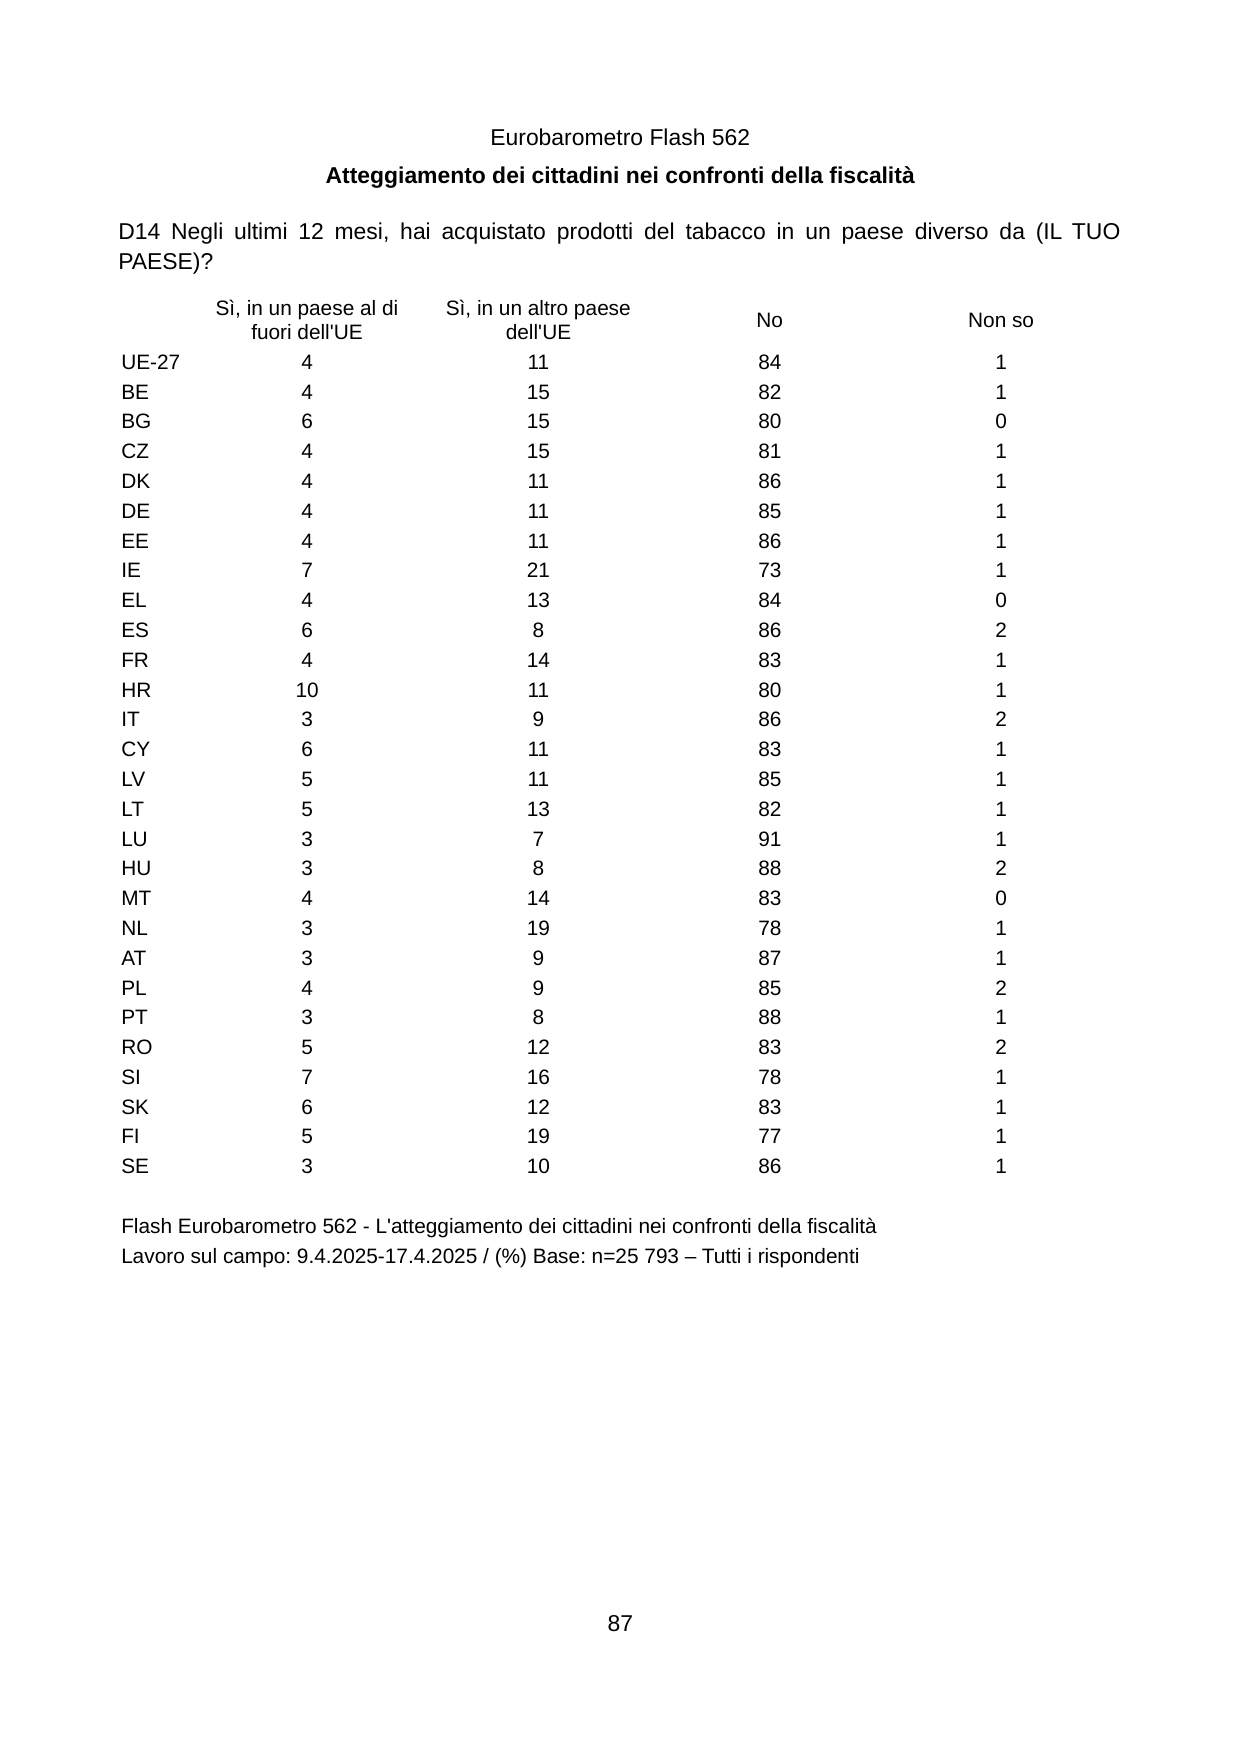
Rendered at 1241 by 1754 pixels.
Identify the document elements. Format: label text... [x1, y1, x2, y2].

table_cell 84 [654, 347, 885, 377]
table_cell 7 [191, 1062, 422, 1092]
table_cell 83 [654, 1032, 885, 1062]
table_cell 13 [423, 585, 654, 615]
table_cell 10 [423, 1151, 654, 1181]
table_cell EE [118, 526, 191, 555]
table_cell 1 [885, 377, 1117, 406]
table_cell 0 [885, 585, 1117, 615]
table_cell SK [118, 1092, 191, 1121]
table_cell 2 [885, 704, 1117, 734]
table_cell 12 [423, 1032, 654, 1062]
table_cell 87 [654, 943, 885, 972]
table_cell 4 [191, 436, 422, 466]
table_cell 5 [191, 794, 422, 823]
table_cell 1 [885, 764, 1117, 794]
table_cell 86 [654, 615, 885, 645]
table_cell 4 [191, 496, 422, 526]
table_cell 83 [654, 734, 885, 764]
table_cell 11 [423, 466, 654, 496]
table_cell 11 [423, 347, 654, 377]
table_cell 83 [654, 883, 885, 913]
table_cell 0 [885, 406, 1117, 436]
table_cell 1 [885, 794, 1117, 823]
table_cell 82 [654, 377, 885, 406]
table_cell 10 [191, 675, 422, 704]
table_cell 88 [654, 1002, 885, 1032]
table_cell HR [118, 675, 191, 704]
table_cell 7 [423, 824, 654, 853]
table_cell 1 [885, 1121, 1117, 1151]
table_cell 3 [191, 913, 422, 943]
table_cell 1 [885, 436, 1117, 466]
table_cell 8 [423, 853, 654, 883]
table_cell 1 [885, 645, 1117, 674]
table_cell 7 [191, 555, 422, 585]
table_header [118, 293, 191, 347]
table_cell [118, 1181, 191, 1211]
table_cell 3 [191, 1002, 422, 1032]
table_cell 19 [423, 1121, 654, 1151]
table_cell 78 [654, 913, 885, 943]
table_cell EL [118, 585, 191, 615]
table_cell 85 [654, 973, 885, 1002]
table_cell 9 [423, 943, 654, 972]
table_cell 1 [885, 1062, 1117, 1092]
table_cell 91 [654, 824, 885, 853]
table_cell 0 [885, 883, 1117, 913]
table_cell 86 [654, 466, 885, 496]
table_cell LU [118, 824, 191, 853]
table_cell 14 [423, 883, 654, 913]
table_cell 3 [191, 943, 422, 972]
table_cell 88 [654, 853, 885, 883]
table_cell 11 [423, 764, 654, 794]
text D14 Negli ultimi 12 mesi, hai acquistato prodotti del tabacco in un paese diverso da (IL TUO PAESE)? [118, 218, 1122, 275]
table_cell [423, 1181, 654, 1211]
table_cell [191, 1181, 422, 1211]
table_cell 8 [423, 615, 654, 645]
table_cell 1 [885, 913, 1117, 943]
table_cell 73 [654, 555, 885, 585]
table_cell NL [118, 913, 191, 943]
table_cell DK [118, 466, 191, 496]
table_cell 6 [191, 1092, 422, 1121]
table_cell 4 [191, 347, 422, 377]
table_cell 3 [191, 824, 422, 853]
table_cell 2 [885, 615, 1117, 645]
table_cell LV [118, 764, 191, 794]
table_cell 11 [423, 496, 654, 526]
table_cell 1 [885, 347, 1117, 377]
table_cell CZ [118, 436, 191, 466]
table_cell PT [118, 1002, 191, 1032]
table_header Non so [885, 293, 1117, 347]
table_cell 15 [423, 377, 654, 406]
table_cell 86 [654, 704, 885, 734]
table_cell AT [118, 943, 191, 972]
table_cell 12 [423, 1092, 654, 1121]
table_cell 4 [191, 585, 422, 615]
table_cell 15 [423, 406, 654, 436]
table_cell 2 [885, 1032, 1117, 1062]
table_cell 2 [885, 853, 1117, 883]
table_cell SI [118, 1062, 191, 1092]
table_cell 5 [191, 764, 422, 794]
table_cell 8 [423, 1002, 654, 1032]
table_cell 2 [885, 973, 1117, 1002]
table_cell 4 [191, 973, 422, 1002]
table_cell 6 [191, 406, 422, 436]
table_cell 78 [654, 1062, 885, 1092]
table_cell 1 [885, 1092, 1117, 1121]
table_cell FI [118, 1121, 191, 1151]
table_cell 5 [191, 1032, 422, 1062]
table_cell DE [118, 496, 191, 526]
table_cell [885, 1181, 1117, 1211]
table_cell IT [118, 704, 191, 734]
table_cell 16 [423, 1062, 654, 1092]
table_cell 9 [423, 973, 654, 1002]
table_cell 4 [191, 645, 422, 674]
table_cell 82 [654, 794, 885, 823]
table_cell UE-27 [118, 347, 191, 377]
table_cell 1 [885, 526, 1117, 555]
table_cell PL [118, 973, 191, 1002]
table_cell SE [118, 1151, 191, 1181]
table_cell 14 [423, 645, 654, 674]
table_cell 15 [423, 436, 654, 466]
table_cell 1 [885, 734, 1117, 764]
table_cell 5 [191, 1121, 422, 1151]
table_cell 86 [654, 1151, 885, 1181]
table_cell 1 [885, 466, 1117, 496]
table_cell 3 [191, 704, 422, 734]
table_cell 9 [423, 704, 654, 734]
table_cell 21 [423, 555, 654, 585]
table_cell 6 [191, 734, 422, 764]
table_cell Lavoro sul campo: 9.4.2025-17.4.2025 / (%) Base: n=25 793 – Tutti i rispondenti [118, 1241, 1117, 1270]
table_cell LT [118, 794, 191, 823]
table_cell 11 [423, 675, 654, 704]
table_cell HU [118, 853, 191, 883]
table_cell 1 [885, 555, 1117, 585]
table_cell 1 [885, 943, 1117, 972]
table_header Sì, in un altro paese dell'UE [423, 293, 654, 347]
table_header Sì, in un paese al di fuori dell'UE [191, 293, 422, 347]
table_cell 19 [423, 913, 654, 943]
table_cell 1 [885, 1002, 1117, 1032]
table_cell 1 [885, 1151, 1117, 1181]
table_cell 83 [654, 1092, 885, 1121]
table_cell 4 [191, 526, 422, 555]
table_cell 3 [191, 1151, 422, 1181]
table_cell MT [118, 883, 191, 913]
table_cell BG [118, 406, 191, 436]
table_cell 6 [191, 615, 422, 645]
table_cell 1 [885, 496, 1117, 526]
table_cell 1 [885, 675, 1117, 704]
table_cell 80 [654, 675, 885, 704]
table_cell ES [118, 615, 191, 645]
table_cell 4 [191, 466, 422, 496]
table_cell 85 [654, 496, 885, 526]
table_cell 13 [423, 794, 654, 823]
table_cell 1 [885, 824, 1117, 853]
table_cell BE [118, 377, 191, 406]
table_cell 81 [654, 436, 885, 466]
table_cell 86 [654, 526, 885, 555]
table_cell [654, 1181, 885, 1211]
table_cell IE [118, 555, 191, 585]
table_cell FR [118, 645, 191, 674]
table_cell 84 [654, 585, 885, 615]
table_cell Flash Eurobarometro 562 - L'atteggiamento dei cittadini nei confronti della fiscalità [118, 1211, 1117, 1241]
table_cell RO [118, 1032, 191, 1062]
table_cell 80 [654, 406, 885, 436]
table_cell 11 [423, 526, 654, 555]
table_cell 77 [654, 1121, 885, 1151]
table_header No [654, 293, 885, 347]
table_cell 4 [191, 377, 422, 406]
table_cell 4 [191, 883, 422, 913]
table_cell 3 [191, 853, 422, 883]
table_cell 85 [654, 764, 885, 794]
table_cell 11 [423, 734, 654, 764]
table_cell CY [118, 734, 191, 764]
table_cell 83 [654, 645, 885, 674]
